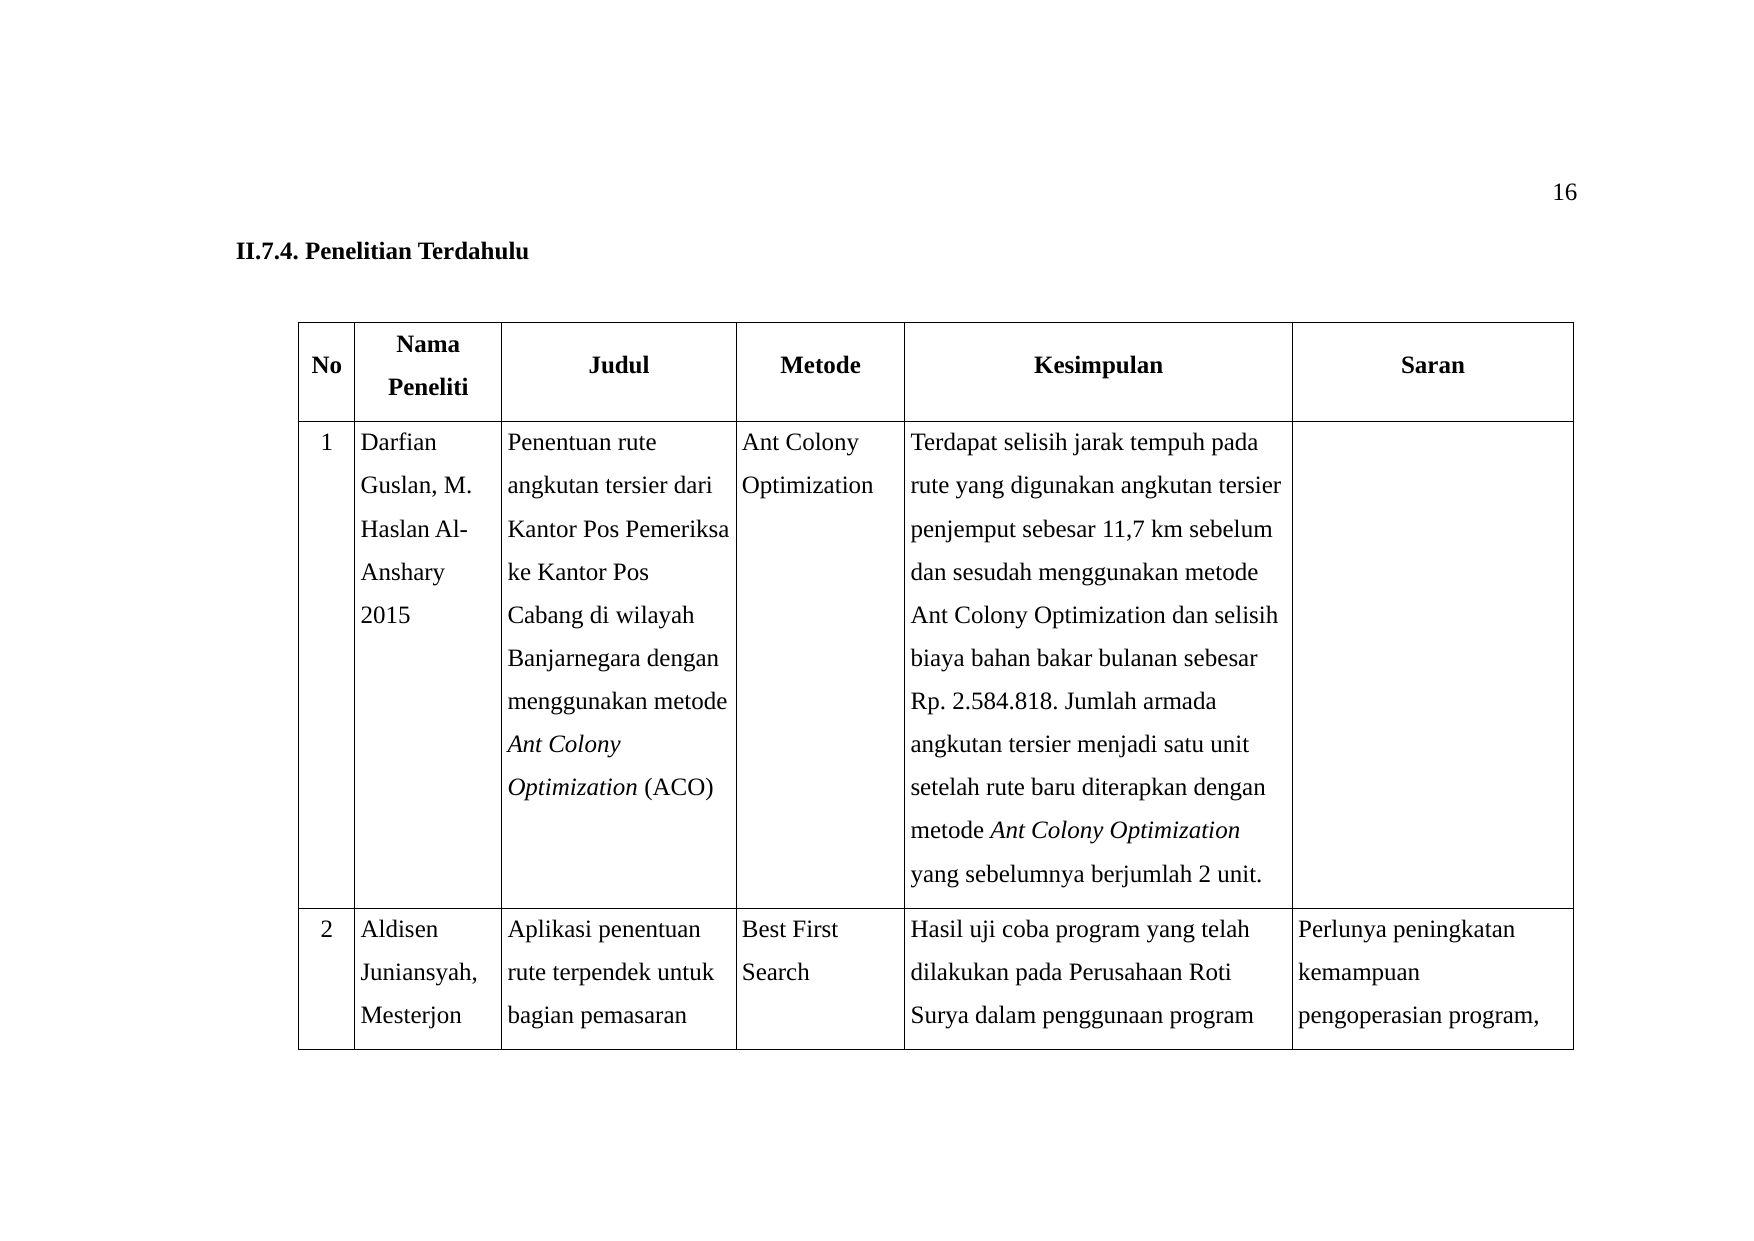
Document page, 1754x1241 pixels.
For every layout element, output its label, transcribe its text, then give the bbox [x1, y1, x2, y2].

table_cell Hasil uji coba program yang telah dilakukan pada Perusahaan Roti Surya dalam penggunaan program [905, 909, 1292, 1049]
table_cell 1 [299, 422, 354, 907]
table_cell Perlunya peningkatan kemampuan pengoperasian program, [1293, 909, 1573, 1049]
table_cell Darfian Guslan, M. Haslan Al-Anshary 2015 [355, 422, 501, 907]
table_header Kesimpulan [905, 323, 1292, 421]
table_cell Aldisen Juniansyah, Mesterjon [355, 909, 501, 1049]
table_cell [1293, 422, 1573, 907]
subtitle Penelitian Terdahulu [236, 236, 1577, 264]
table_cell Ant Colony Optimization [737, 422, 904, 907]
table_cell 2 [299, 909, 354, 1049]
table_cell Aplikasi penentuan rute terpendek untuk bagian pemasaran [502, 909, 736, 1049]
table_header No [299, 323, 354, 421]
table_header Judul [502, 323, 736, 421]
table_header Saran [1293, 323, 1573, 421]
table_header Metode [737, 323, 904, 421]
table_cell Penentuan rute angkutan tersier dari Kantor Pos Pemeriksa ke Kantor Pos Cabang di wilayah Banjarnegara dengan menggunakan metode Ant Colony Optimization (ACO) [502, 422, 736, 907]
table_cell Terdapat selisih jarak tempuh pada rute yang digunakan angkutan tersier penjemput sebesar 11,7 km sebelum dan sesudah menggunakan metode Ant Colony Optimization dan selisih biaya bahan bakar bulanan sebesar Rp. 2.584.818. Jumlah armada angkutan tersier menjadi satu unit setelah rute baru diterapkan dengan metode Ant Colony Optimization yang sebelumnya berjumlah 2 unit. [905, 422, 1292, 907]
table_header Nama Peneliti [355, 323, 501, 421]
table_cell Best First Search [737, 909, 904, 1049]
